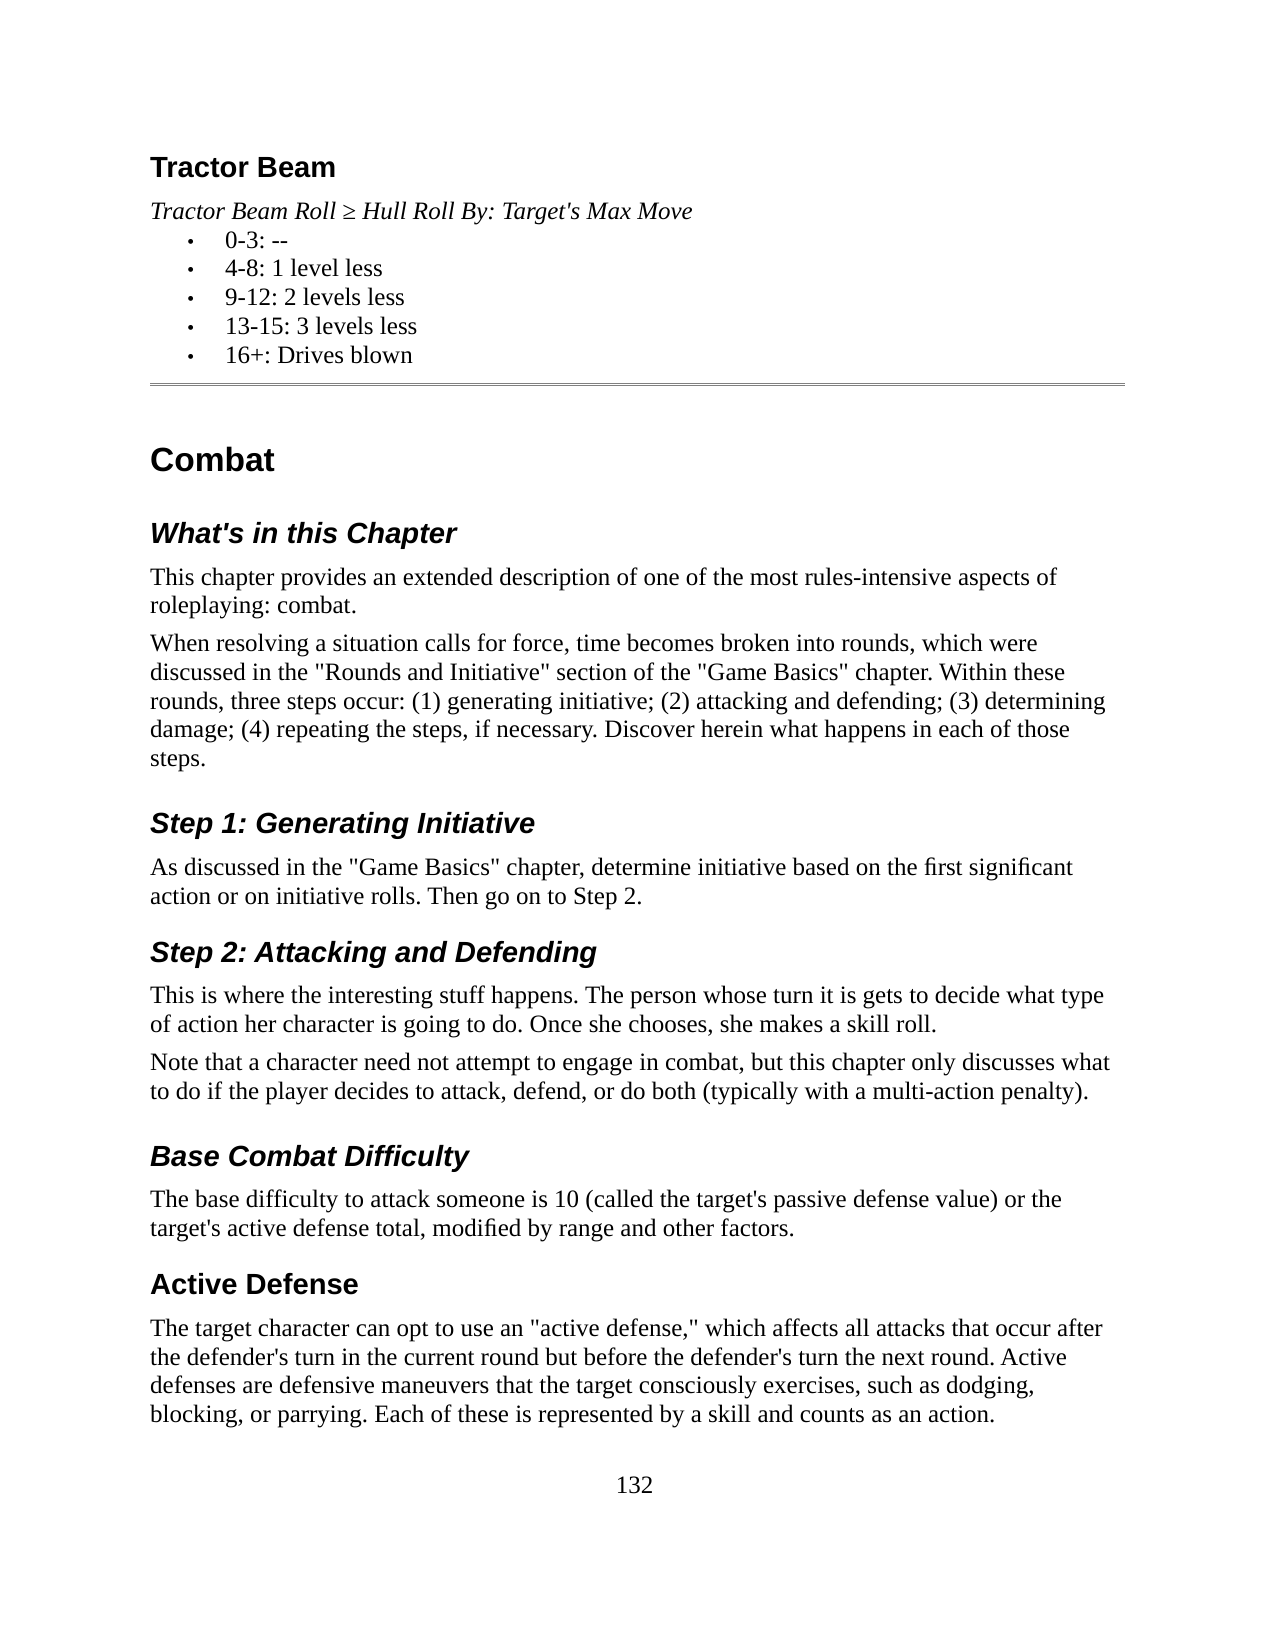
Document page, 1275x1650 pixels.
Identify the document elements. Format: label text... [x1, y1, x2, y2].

list 0-3: -- [187, 225, 1125, 253]
subtitle Step 2: Attacking and Defending [150, 934, 1125, 968]
text The base difficulty to attack someone is 10 (called the target's passive defense value) or the target's active defense total, modiﬁed by range and other factors. [150, 1184, 1125, 1242]
text When resolving a situation calls for force, time becomes broken into rounds, which were discussed in the "Rounds and Initiative" section of the "Game Basics" chapter. Within these rounds, three steps occur: (1) generating initiative; (2) attacking and defending; (3) determining damage; (4) repeating the steps, if necessary. Discover herein what happens in each of those steps. [150, 628, 1125, 772]
text This is where the interesting stuff happens. The person whose turn it is gets to decide what type of action her character is going to do. Once she chooses, she makes a skill roll. [150, 981, 1125, 1038]
list 13-15: 3 levels less [187, 311, 1125, 340]
text The target character can opt to use an "active defense," which affects all attacks that occur after the defender's turn in the current round but before the defender's turn the next round. Active defenses are defensive maneuvers that the target consciously exercises, such as dodging, blocking, or parrying. Each of these is represented by a skill and counts as an action. [150, 1313, 1125, 1428]
subtitle What's in this Chapter [150, 516, 1125, 549]
subtitle Tractor Beam [150, 150, 1125, 183]
list 4-8: 1 level less [187, 253, 1125, 282]
subtitle Step 1: Generating Initiative [150, 806, 1125, 839]
text Note that a character need not attempt to engage in combat, but this chapter only discusses what to do if the player decides to attack, defend, or do both (typically with a multi-action penalty). [150, 1047, 1125, 1104]
list 16+: Drives blown [187, 340, 1125, 368]
text Tractor Beam Roll ≥ Hull Roll By: Target's Max Move [150, 196, 1125, 225]
subtitle Base Combat Difﬁculty [150, 1138, 1125, 1172]
text As discussed in the "Game Basics" chapter, determine initiative based on the ﬁrst signiﬁcant action or on initiative rolls. Then go on to Step 2. [150, 852, 1125, 909]
text This chapter provides an extended description of one of the most rules-intensive aspects of roleplaying: combat. [150, 562, 1125, 619]
list 9-12: 2 levels less [187, 282, 1125, 311]
subtitle Active Defense [150, 1267, 1125, 1301]
subtitle Combat [150, 440, 1125, 478]
